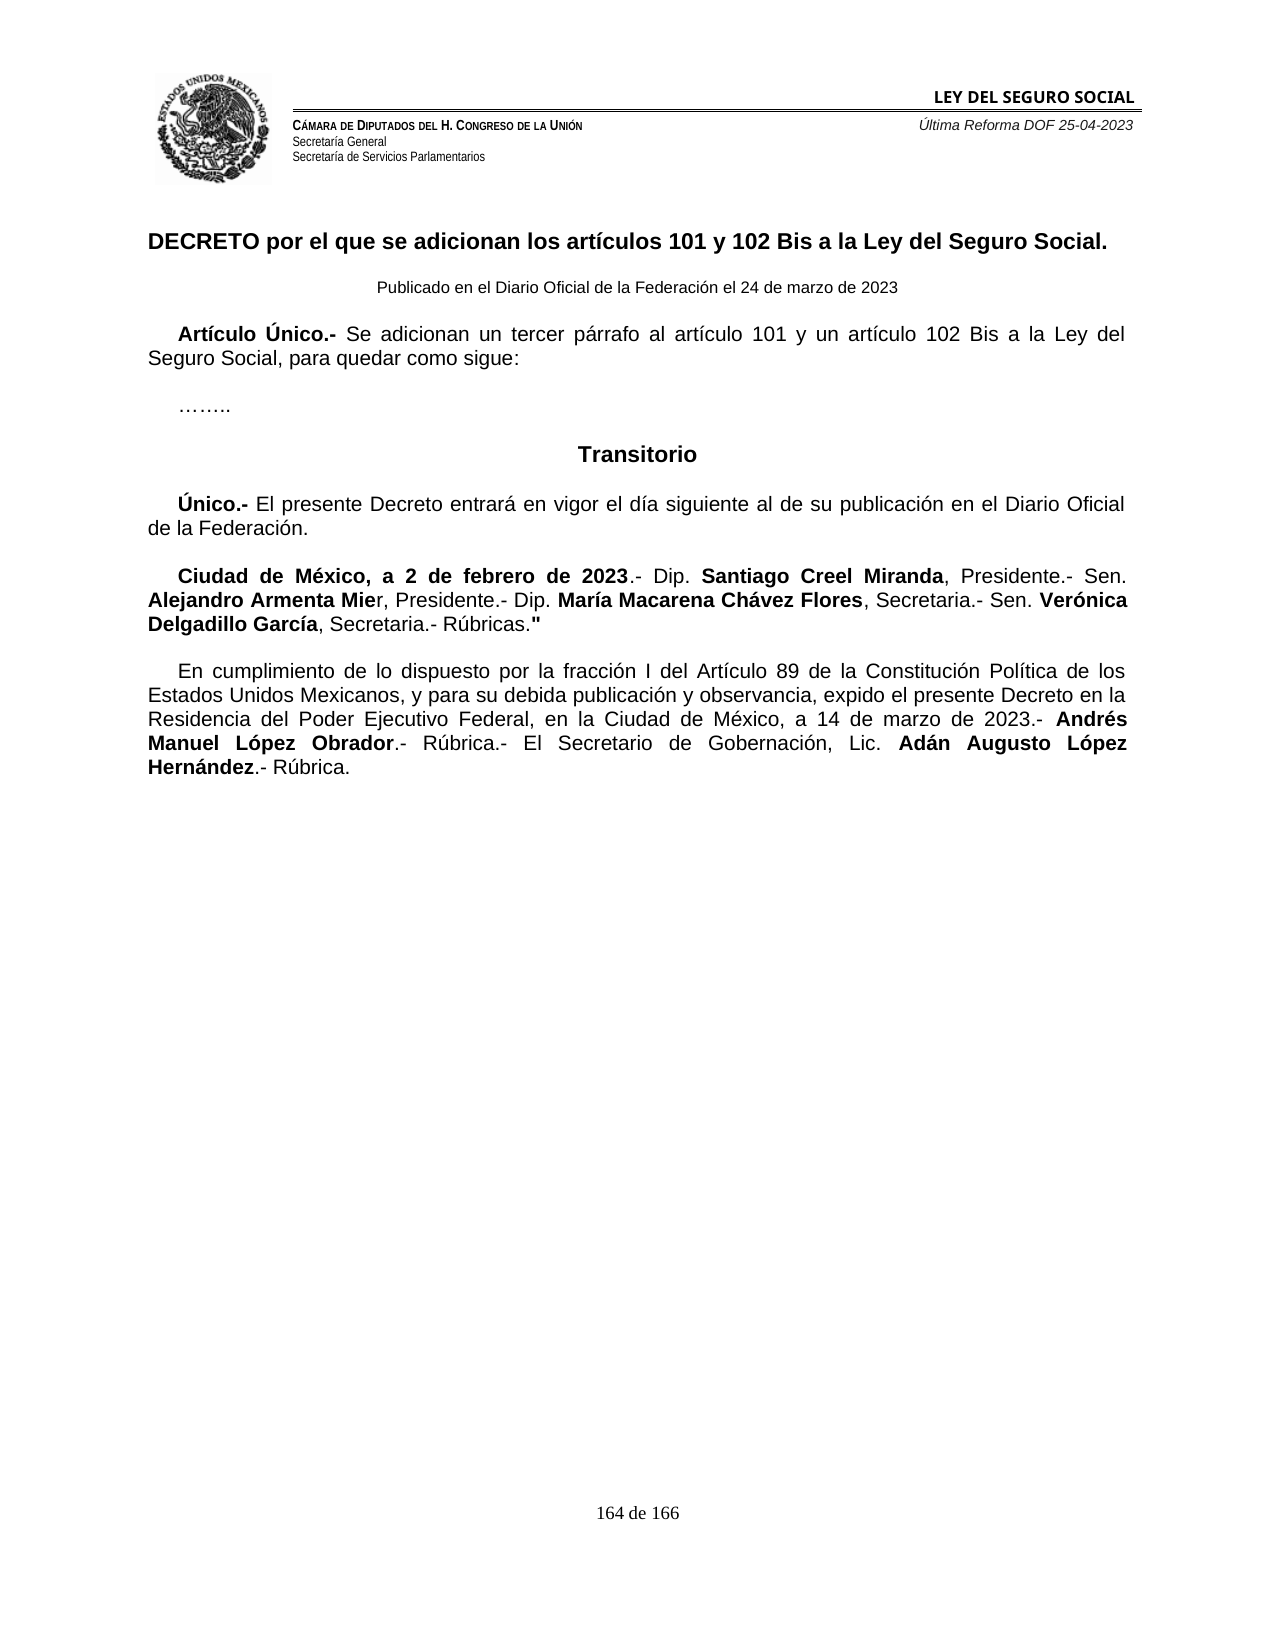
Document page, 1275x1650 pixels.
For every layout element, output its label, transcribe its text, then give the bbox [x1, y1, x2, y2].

text …….. [148, 393, 1127, 417]
text Ciudad de México, a 2 de febrero de 2023.- Dip. Santiago Creel Miranda, Presidente.- Sen. Alejandro Armenta Mier, Presidente.- Dip. María Macarena Chávez Flores, Secretaria.- Sen. Verónica Delgadillo García, Secretaria.- Rúbricas." [148, 563, 1127, 635]
text Transitorio [148, 441, 1127, 468]
text DECRETO por el que se adicionan los artículos 101 y 102 Bis a la Ley del Seguro Social. [148, 228, 1127, 254]
text Único.- El presente Decreto entrará en vigor el día siguiente al de su publicación en el Diario Oficial de la Federación. [148, 492, 1127, 539]
text Publicado en el Diario Oficial de la Federación el 24 de marzo de 2023 [148, 278, 1127, 297]
text En cumplimiento de lo dispuesto por la fracción I del Artículo 89 de la Constitución Política de los Estados Unidos Mexicanos, y para su debida publicación y observancia, expido el presente Decreto en la Residencia del Poder Ejecutivo Federal, en la Ciudad de México, a 14 de marzo de 2023.- Andrés Manuel López Obrador.- Rúbrica.- El Secretario de Gobernación, Lic. Adán Augusto López Hernández.- Rúbrica. [148, 659, 1127, 779]
text Artículo Único.- Se adicionan un tercer párrafo al artículo 101 y un artículo 102 Bis a la Ley del Seguro Social, para quedar como sigue: [148, 321, 1127, 369]
